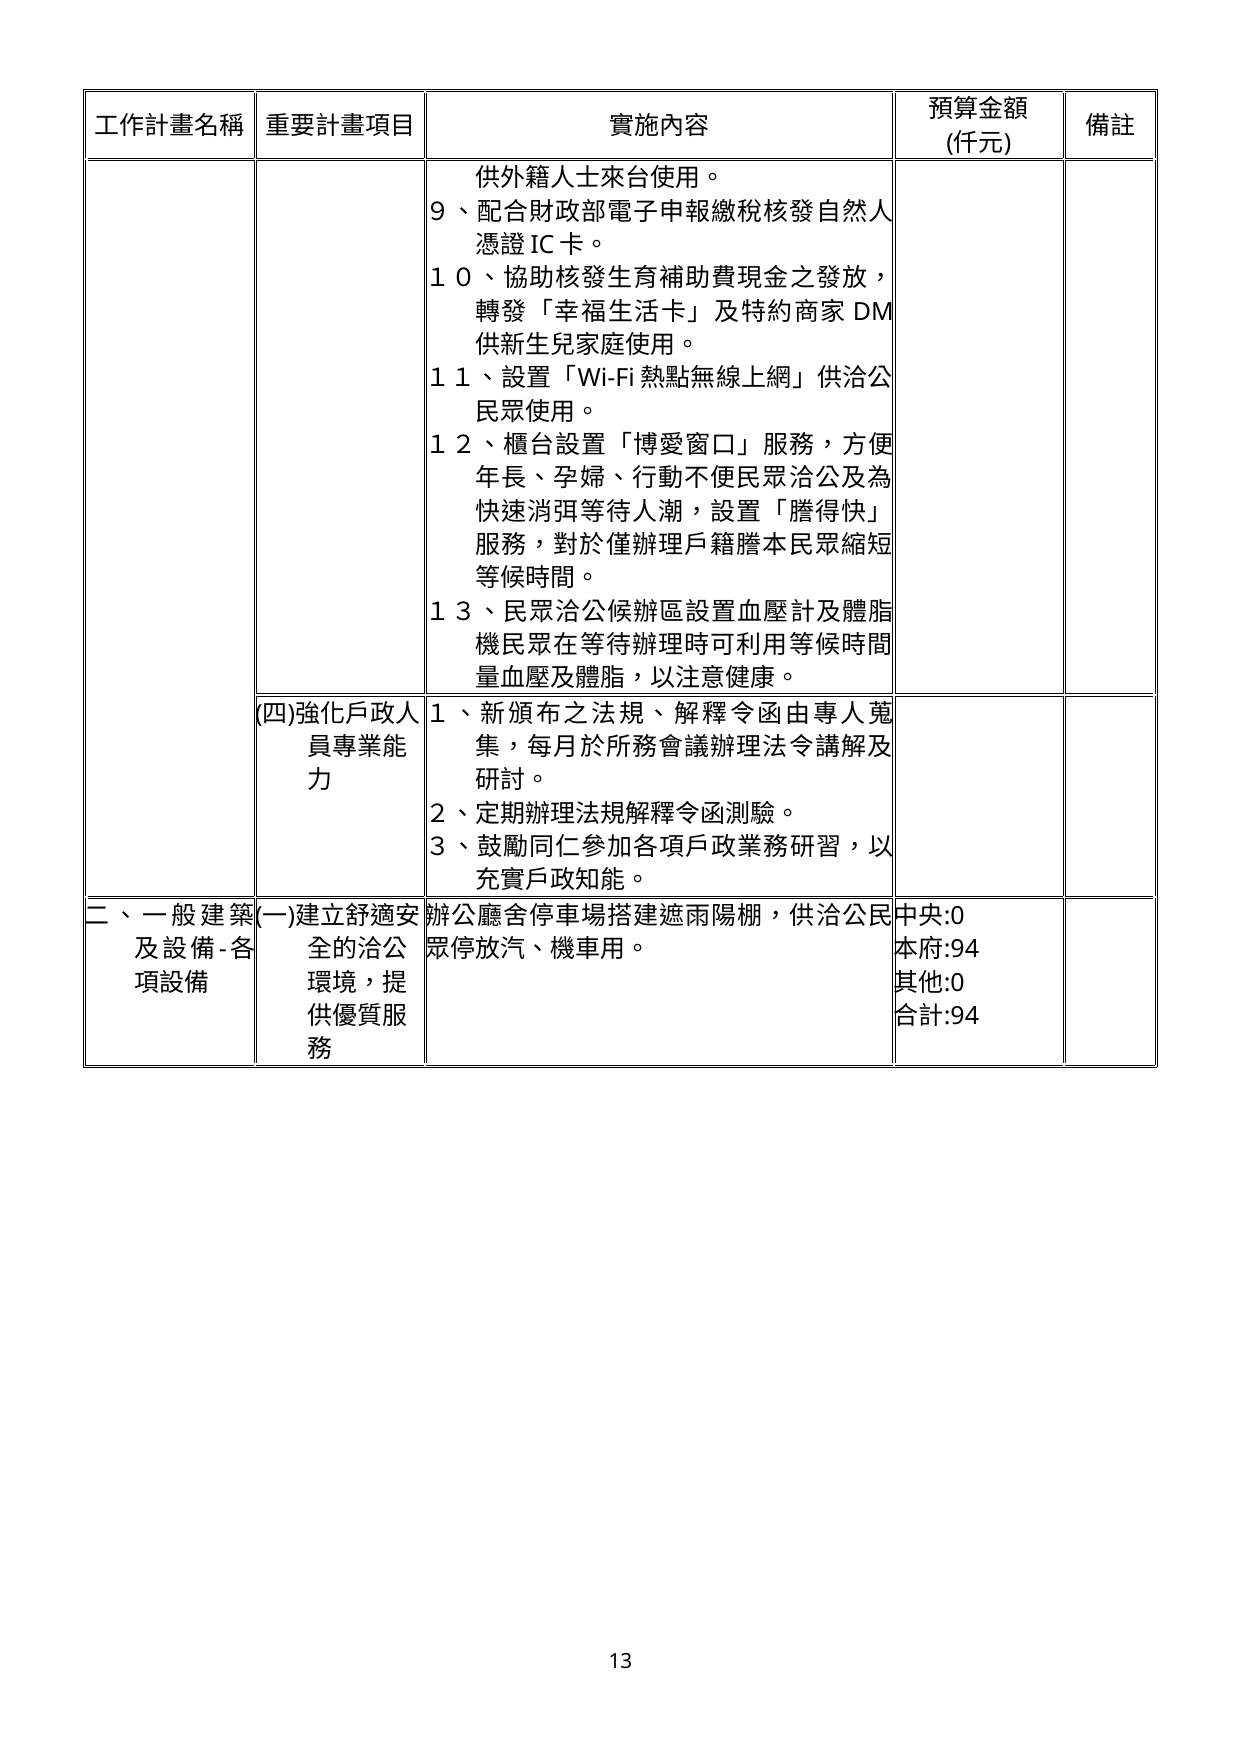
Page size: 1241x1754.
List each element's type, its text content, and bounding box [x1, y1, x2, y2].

table_cell (四)強化戶政人員專業能力 [257, 697, 424, 896]
table_header 工作計畫名稱 [84, 90, 255, 158]
table_cell [896, 697, 1063, 896]
table_cell 中央:0 本府:94 其他:0 合計:94 [894, 899, 1064, 1064]
table_cell [1064, 158, 1156, 693]
table_cell [1064, 693, 1156, 896]
table_header 重要計畫項目 [255, 90, 425, 158]
table_cell 供外籍人士來台使用。 ９、配合財政部電子申報繳稅核發自然人憑證IC卡。 １０、協助核發生育補助費現金之發放，轉發「幸福生活卡」及特約商家DM供新生兒家庭使用。 １１、設置「Wi-Fi熱點無線上網」供洽公民眾使用。 １２、櫃台設置「博愛窗口」服務，方便年長、孕婦、行動不便民眾洽公及為快速消弭等待人潮，設置「謄得快」服務，對於僅辦理戶籍謄本民眾縮短等候時間。 １３、民眾洽公候辦區設置血壓計及體脂機民眾在等待辦理時可利用等候時間量血壓及體脂，以注意健康。 [427, 161, 892, 693]
table_cell [84, 158, 255, 896]
table_cell [896, 161, 1063, 693]
table_cell [1064, 896, 1156, 1064]
table_cell (一)建立舒適安全的洽公環境，提供優質服務 [255, 899, 425, 1064]
table_cell [257, 161, 424, 693]
table_header 實施內容 [425, 90, 893, 158]
table_cell １、新頒布之法規、解釋令函由專人蒐集，每月於所務會議辦理法令講解及研討。 ２、定期辦理法規解釋令函測驗。 ３、鼓勵同仁參加各項戶政業務研習，以充實戶政知能。 [427, 697, 892, 896]
table_header 預算金額 (仟元) [894, 90, 1064, 158]
table_cell 辦公廳舍停車場搭建遮雨陽棚，供洽公民眾停放汽、機車用。 [425, 896, 893, 1064]
table_header 備註 [1064, 90, 1156, 158]
table_cell 二、一般建築及設備-各項設備 [84, 896, 255, 1064]
